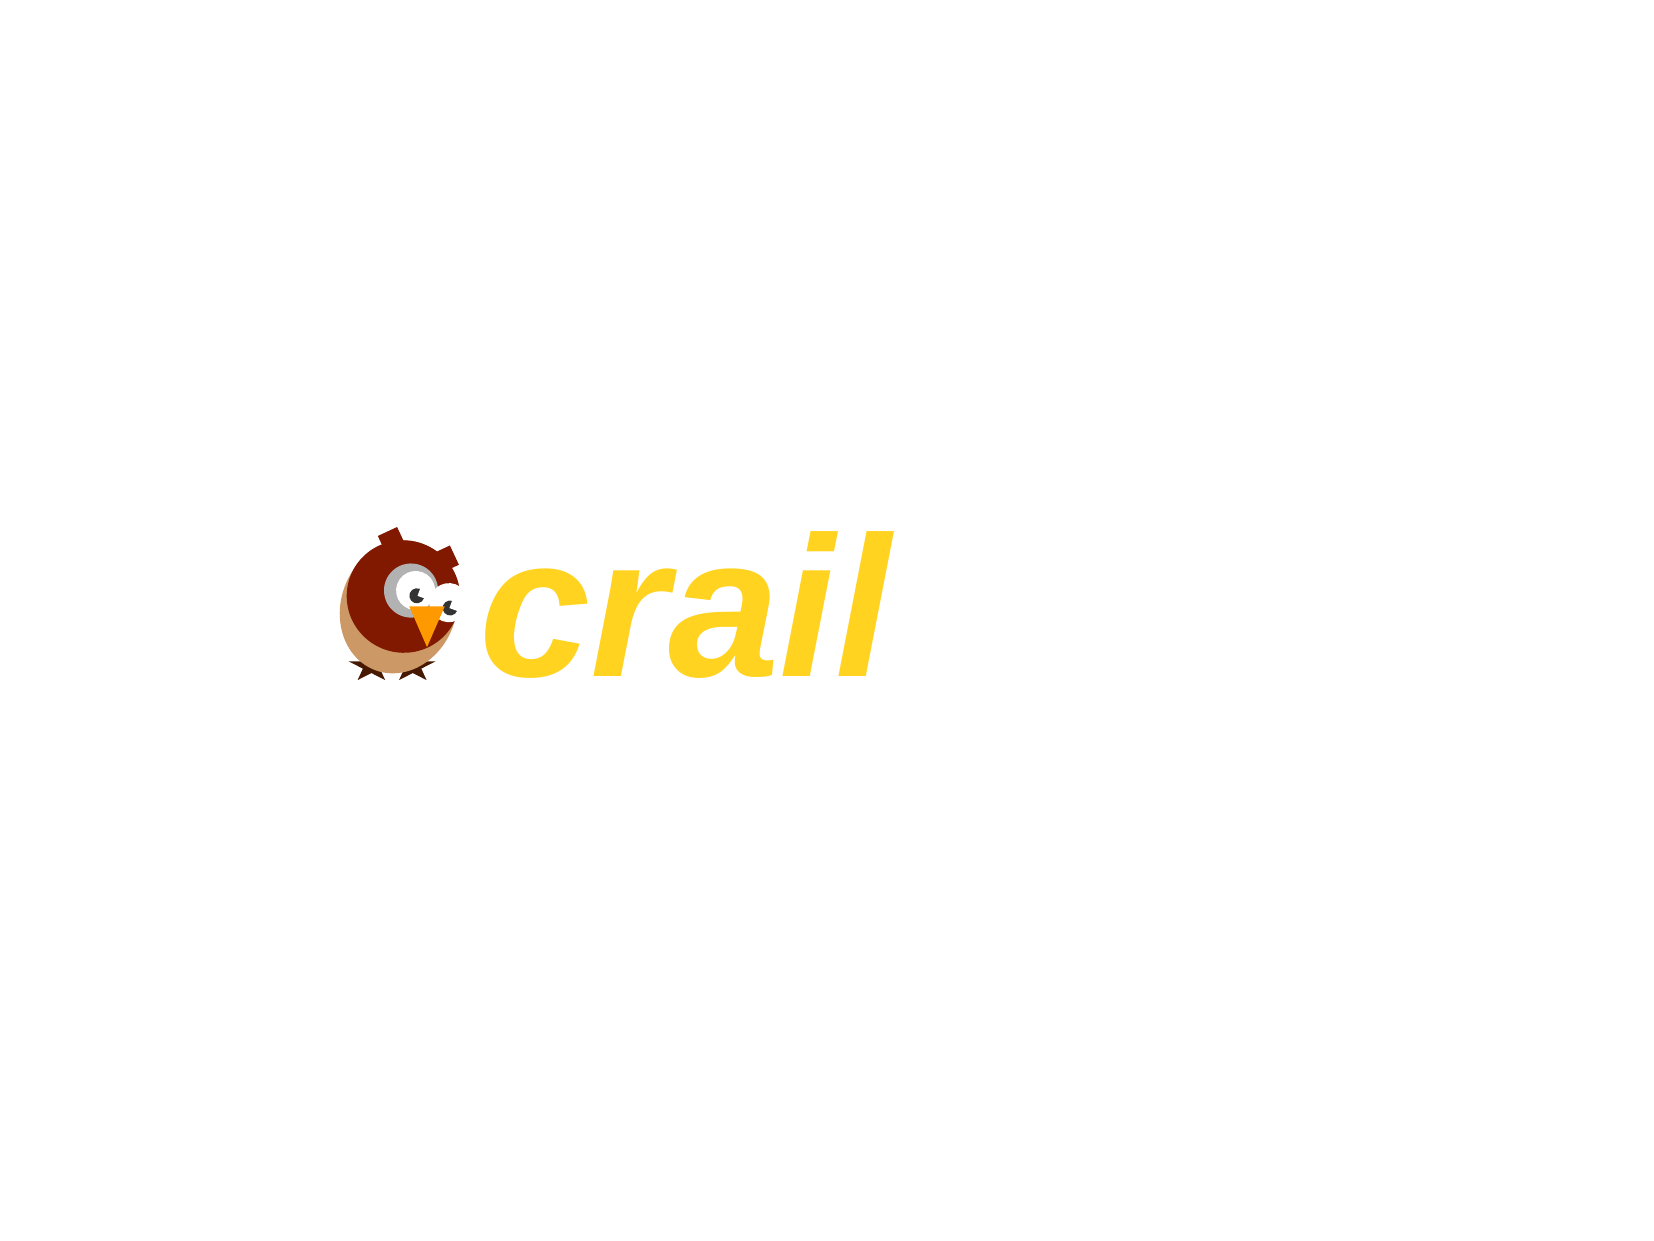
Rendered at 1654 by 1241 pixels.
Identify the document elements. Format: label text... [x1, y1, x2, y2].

text_box crail [465, 495, 954, 719]
text_box [339, 527, 469, 681]
